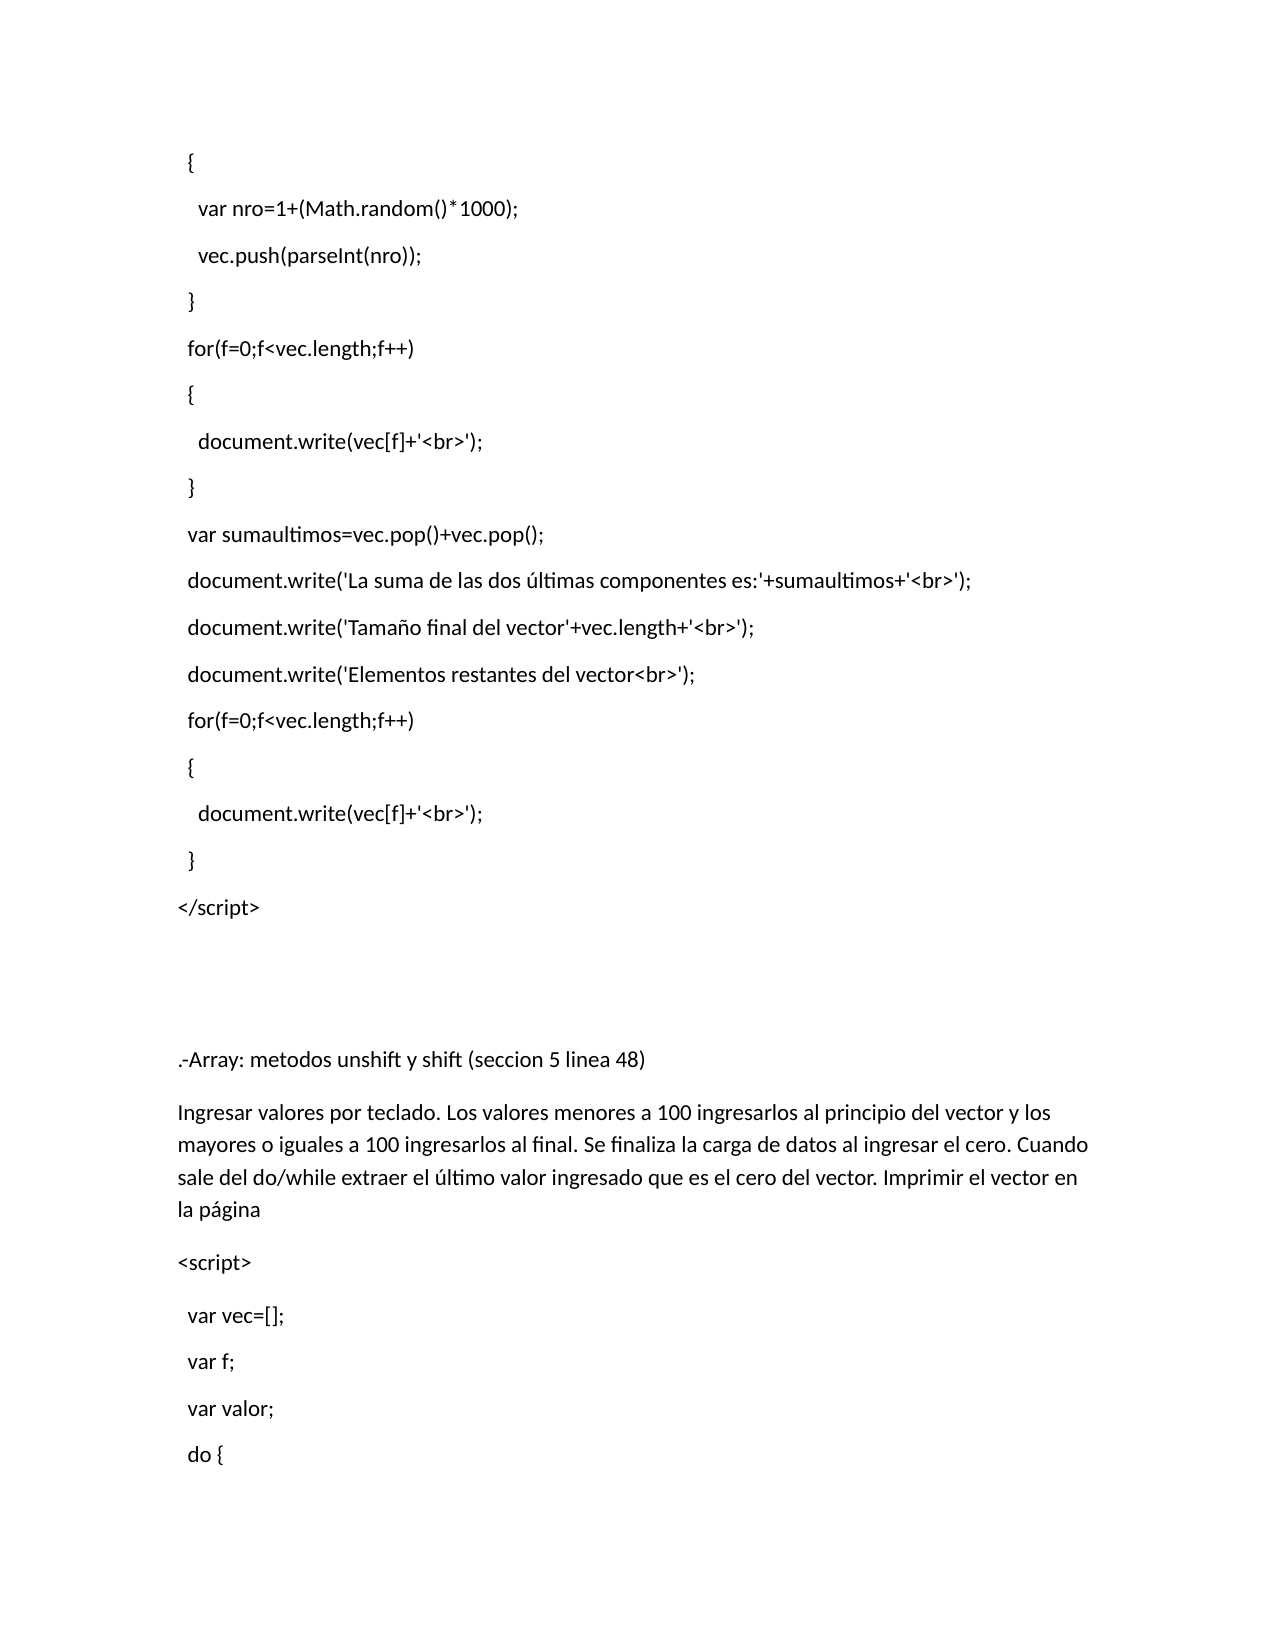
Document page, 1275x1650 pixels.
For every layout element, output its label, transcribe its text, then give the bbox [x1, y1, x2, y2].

text .-Array: metodos unshift y shift (seccion 5 linea 48) [177, 1045, 1098, 1073]
text { [177, 148, 1098, 176]
text { [177, 380, 1098, 408]
text var f; [177, 1347, 1098, 1375]
text <script> [177, 1248, 1098, 1276]
text document.write(vec[f]+'<br>'); [177, 799, 1098, 827]
text var vec=[]; [177, 1301, 1098, 1329]
text </script> [177, 893, 1098, 921]
text for(f=0;f<vec.length;f++) [177, 334, 1098, 362]
text do { [177, 1441, 1098, 1468]
text { [177, 753, 1098, 781]
text } [177, 287, 1098, 315]
text } [177, 846, 1098, 874]
text document.write('La suma de las dos últimas componentes es:'+sumaultimos+'<br>'); [177, 567, 1098, 595]
text for(f=0;f<vec.length;f++) [177, 706, 1098, 734]
text } [177, 473, 1098, 502]
text document.write(vec[f]+'<br>'); [177, 427, 1098, 455]
text var valor; [177, 1394, 1098, 1422]
text document.write('Elementos restantes del vector<br>'); [177, 660, 1098, 688]
text var nro=1+(Math.random()*1000); [177, 194, 1098, 222]
text document.write('Tamaño final del vector'+vec.length+'<br>'); [177, 613, 1098, 641]
text vec.push(parseInt(nro)); [177, 241, 1098, 269]
text Ingresar valores por teclado. Los valores menores a 100 ingresarlos al principio del vector y los mayores o iguales a 100 ingresarlos al final. Se finaliza la carga de datos al ingresar el cero. Cuando sale del do/while extraer el último valor ingresado que es el cero del vector. Imprimir el vector en la página [177, 1098, 1098, 1223]
text var sumaultimos=vec.pop()+vec.pop(); [177, 520, 1098, 548]
